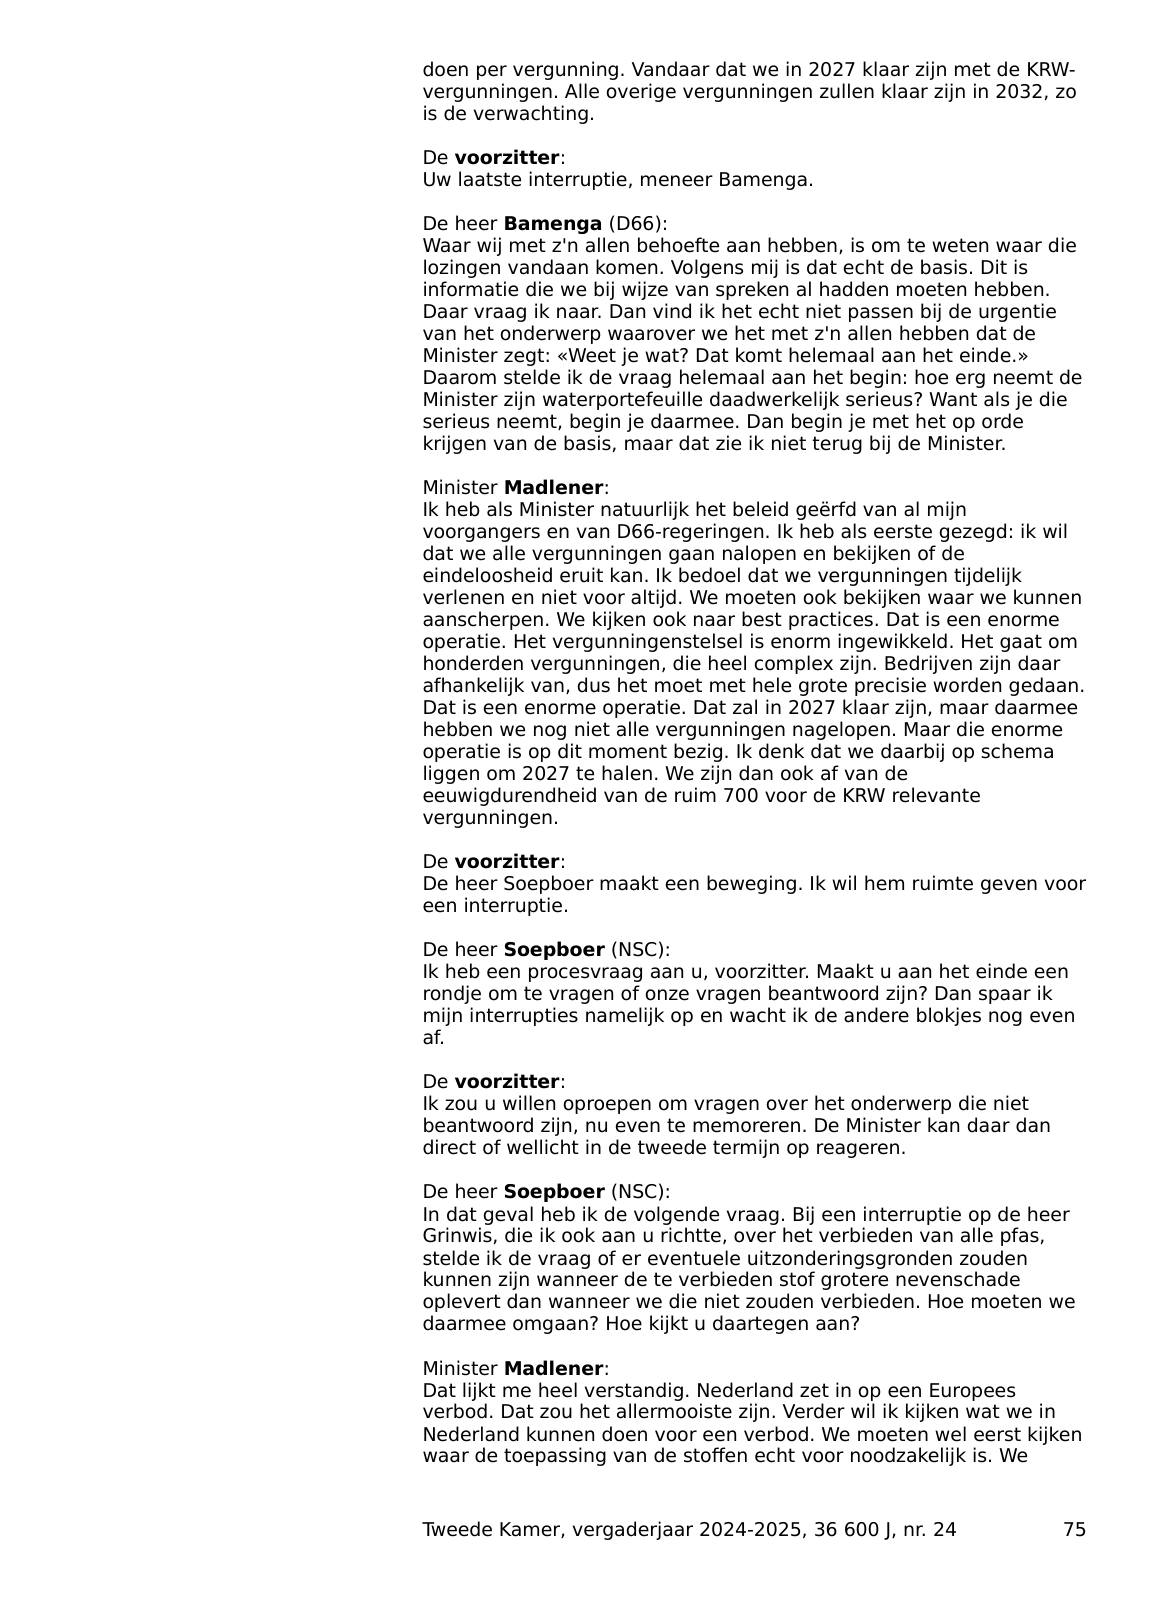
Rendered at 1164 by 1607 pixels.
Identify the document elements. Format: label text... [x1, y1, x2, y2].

text Minister Madlener: [422, 1357, 1087, 1379]
text doen per vergunning. Vandaar dat we in 2027 klaar zijn met de KRW-vergunningen. Alle overige vergunningen zullen klaar zijn in 2032, zo is de verwachting. [422, 59, 1087, 125]
text De voorzitter: [422, 1071, 1087, 1093]
text Waar wij met z'n allen behoefte aan hebben, is om te weten waar die lozingen vandaan komen. Volgens mij is dat echt de basis. Dit is informatie die we bij wijze van spreken al hadden moeten hebben. Daar vraag ik naar. Dan vind ik het echt niet passen bij de urgentie van het onderwerp waarover we het met z'n allen hebben dat de Minister zegt: «Weet je wat? Dat komt helemaal aan het einde.» Daarom stelde ik de vraag helemaal aan het begin: hoe erg neemt de Minister zijn waterportefeuille daadwerkelijk serieus? Want als je die serieus neemt, begin je daarmee. Dan begin je met het op orde krijgen van de basis, maar dat zie ik niet terug bij de Minister. [422, 235, 1087, 455]
text De heer Bamenga (D66): [422, 213, 1087, 235]
text De heer Soepboer (NSC): [422, 939, 1087, 961]
text Ik zou u willen oproepen om vragen over het onderwerp die niet beantwoord zijn, nu even te memoreren. De Minister kan daar dan direct of wellicht in de tweede termijn op reageren. [422, 1093, 1087, 1159]
text Ik heb als Minister natuurlijk het beleid geërfd van al mijn voorgangers en van D66-regeringen. Ik heb als eerste gezegd: ik wil dat we alle vergunningen gaan nalopen en bekijken of de eindeloosheid eruit kan. Ik bedoel dat we vergunningen tijdelijk verlenen en niet voor altijd. We moeten ook bekijken waar we kunnen aanscherpen. We kijken ook naar best practices. Dat is een enorme operatie. Het vergunningenstelsel is enorm ingewikkeld. Het gaat om honderden vergunningen, die heel complex zijn. Bedrijven zijn daar afhankelijk van, dus het moet met hele grote precisie worden gedaan. Dat is een enorme operatie. Dat zal in 2027 klaar zijn, maar daarmee hebben we nog niet alle vergunningen nagelopen. Maar die enorme operatie is op dit moment bezig. Ik denk dat we daarbij op schema liggen om 2027 te halen. We zijn dan ook af van de eeuwigdurendheid van de ruim 700 voor de KRW relevante vergunningen. [422, 499, 1087, 829]
text De heer Soepboer maakt een beweging. Ik wil hem ruimte geven voor een interruptie. [422, 873, 1087, 917]
text In dat geval heb ik de volgende vraag. Bij een interruptie op de heer Grinwis, die ik ook aan u richtte, over het verbieden van alle pfas, stelde ik de vraag of er eventuele uitzonderingsgronden zouden kunnen zijn wanneer de te verbieden stof grotere nevenschade oplevert dan wanneer we die niet zouden verbieden. Hoe moeten we daarmee omgaan? Hoe kijkt u daartegen aan? [422, 1203, 1087, 1335]
text De heer Soepboer (NSC): [422, 1181, 1087, 1203]
text Dat lijkt me heel verstandig. Nederland zet in op een Europees verbod. Dat zou het allermooiste zijn. Verder wil ik kijken wat we in Nederland kunnen doen voor een verbod. We moeten wel eerst kijken waar de toepassing van de stoffen echt voor noodzakelijk is. We [422, 1379, 1087, 1467]
text De voorzitter: [422, 147, 1087, 169]
text Ik heb een procesvraag aan u, voorzitter. Maakt u aan het einde een rondje om te vragen of onze vragen beantwoord zijn? Dan spaar ik mijn interrupties namelijk op en wacht ik de andere blokjes nog even af. [422, 961, 1087, 1049]
text Minister Madlener: [422, 477, 1087, 499]
text De voorzitter: [422, 851, 1087, 873]
text Uw laatste interruptie, meneer Bamenga. [422, 169, 1087, 191]
